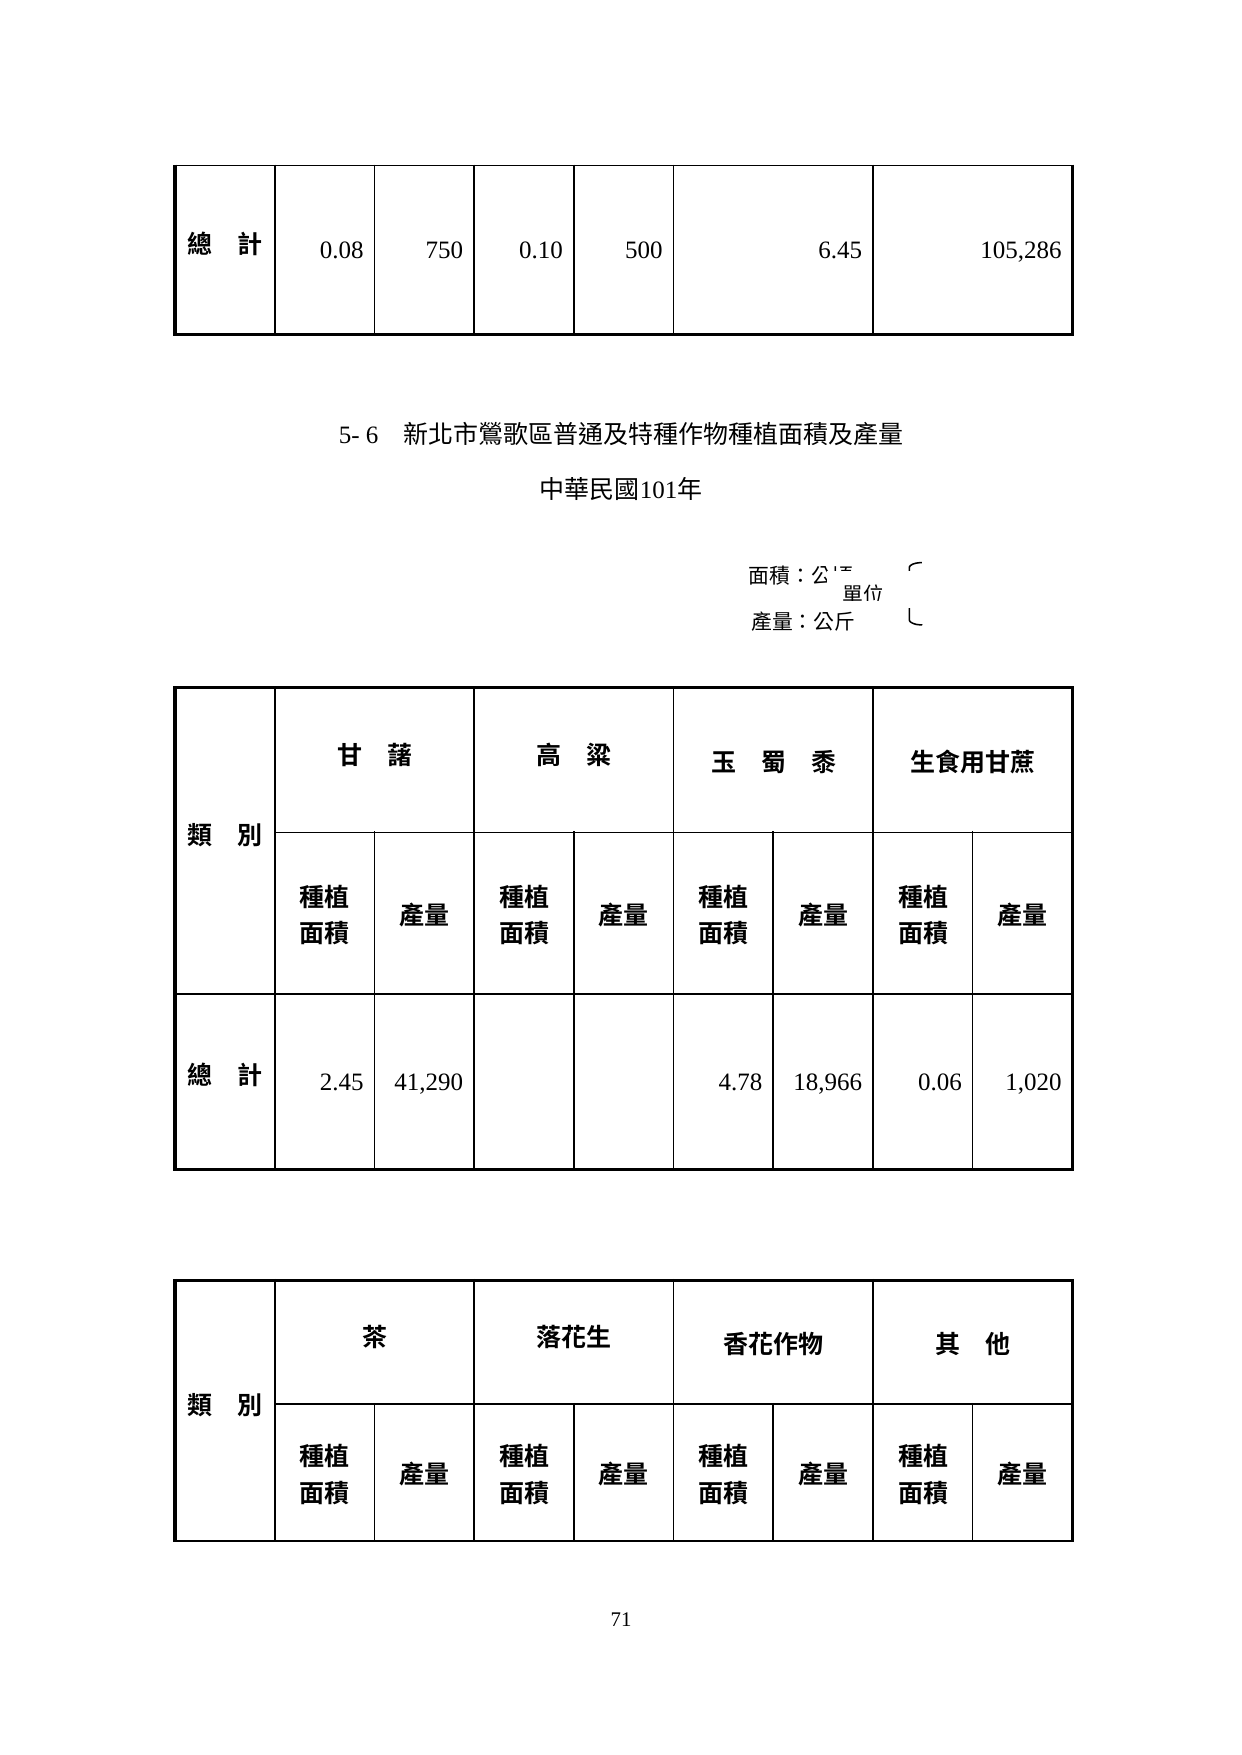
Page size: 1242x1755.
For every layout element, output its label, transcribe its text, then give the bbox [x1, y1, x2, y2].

table_cell 6.45 [674, 166, 872, 332]
table_cell 產量 [375, 1405, 473, 1540]
table_header 玉 蜀 黍 [674, 689, 872, 831]
table_cell 總 計 [177, 995, 274, 1167]
table_cell 產量 [973, 833, 1071, 993]
table_header 高 粱 [475, 689, 673, 831]
table_cell 750 [375, 166, 473, 332]
table_cell 產量 [774, 833, 872, 993]
table_header 類 別 [177, 689, 274, 993]
table_cell 0.10 [475, 166, 573, 332]
text 中華民國101年 [175, 469, 1067, 505]
table_cell 105,286 [874, 166, 1071, 332]
table_cell 0.08 [276, 166, 374, 332]
table_cell 種植 面積 [874, 833, 972, 993]
table_cell 2.45 [276, 995, 374, 1167]
table_cell [475, 995, 573, 1167]
table_cell 種植 面積 [475, 833, 573, 993]
table_cell 18,966 [774, 995, 872, 1167]
table_header 其 他 [874, 1282, 1071, 1403]
table_cell 產量 [575, 1405, 673, 1540]
table_cell 產量 [575, 833, 673, 993]
table_cell 1,020 [973, 995, 1071, 1167]
table_header 香花作物 [674, 1282, 872, 1403]
table_cell 產量 [774, 1405, 872, 1540]
table_cell [575, 995, 673, 1167]
table_cell 0.06 [874, 995, 972, 1167]
table_cell 41,290 [375, 995, 473, 1167]
table_cell 種植 面積 [276, 833, 374, 993]
table_cell 產量 [973, 1405, 1071, 1540]
table_header 類 別 [177, 1282, 274, 1540]
table_header 甘 藷 [276, 689, 473, 831]
table_header 落花生 [475, 1282, 673, 1403]
table_cell 種植 面積 [475, 1405, 573, 1540]
table_cell 500 [575, 166, 673, 332]
table_cell 種植 面積 [674, 833, 772, 993]
table_header 茶 [276, 1282, 473, 1403]
table_cell 4.78 [674, 995, 772, 1167]
table_cell 總 計 [177, 166, 274, 332]
text 產量：公斤 [175, 605, 1067, 635]
text 5- 6 新北市鶯歌區普通及特種作物種植面積及產量 [175, 415, 1067, 451]
text 面積：公頃 [175, 559, 1067, 608]
text 單位 [842, 578, 912, 601]
table_cell 種植 面積 [874, 1405, 972, 1540]
table_cell 產量 [375, 833, 473, 993]
table_cell 種植 面積 [276, 1405, 374, 1540]
table_cell 種植 面積 [674, 1405, 772, 1540]
table_header 生食用甘蔗 [874, 689, 1071, 831]
